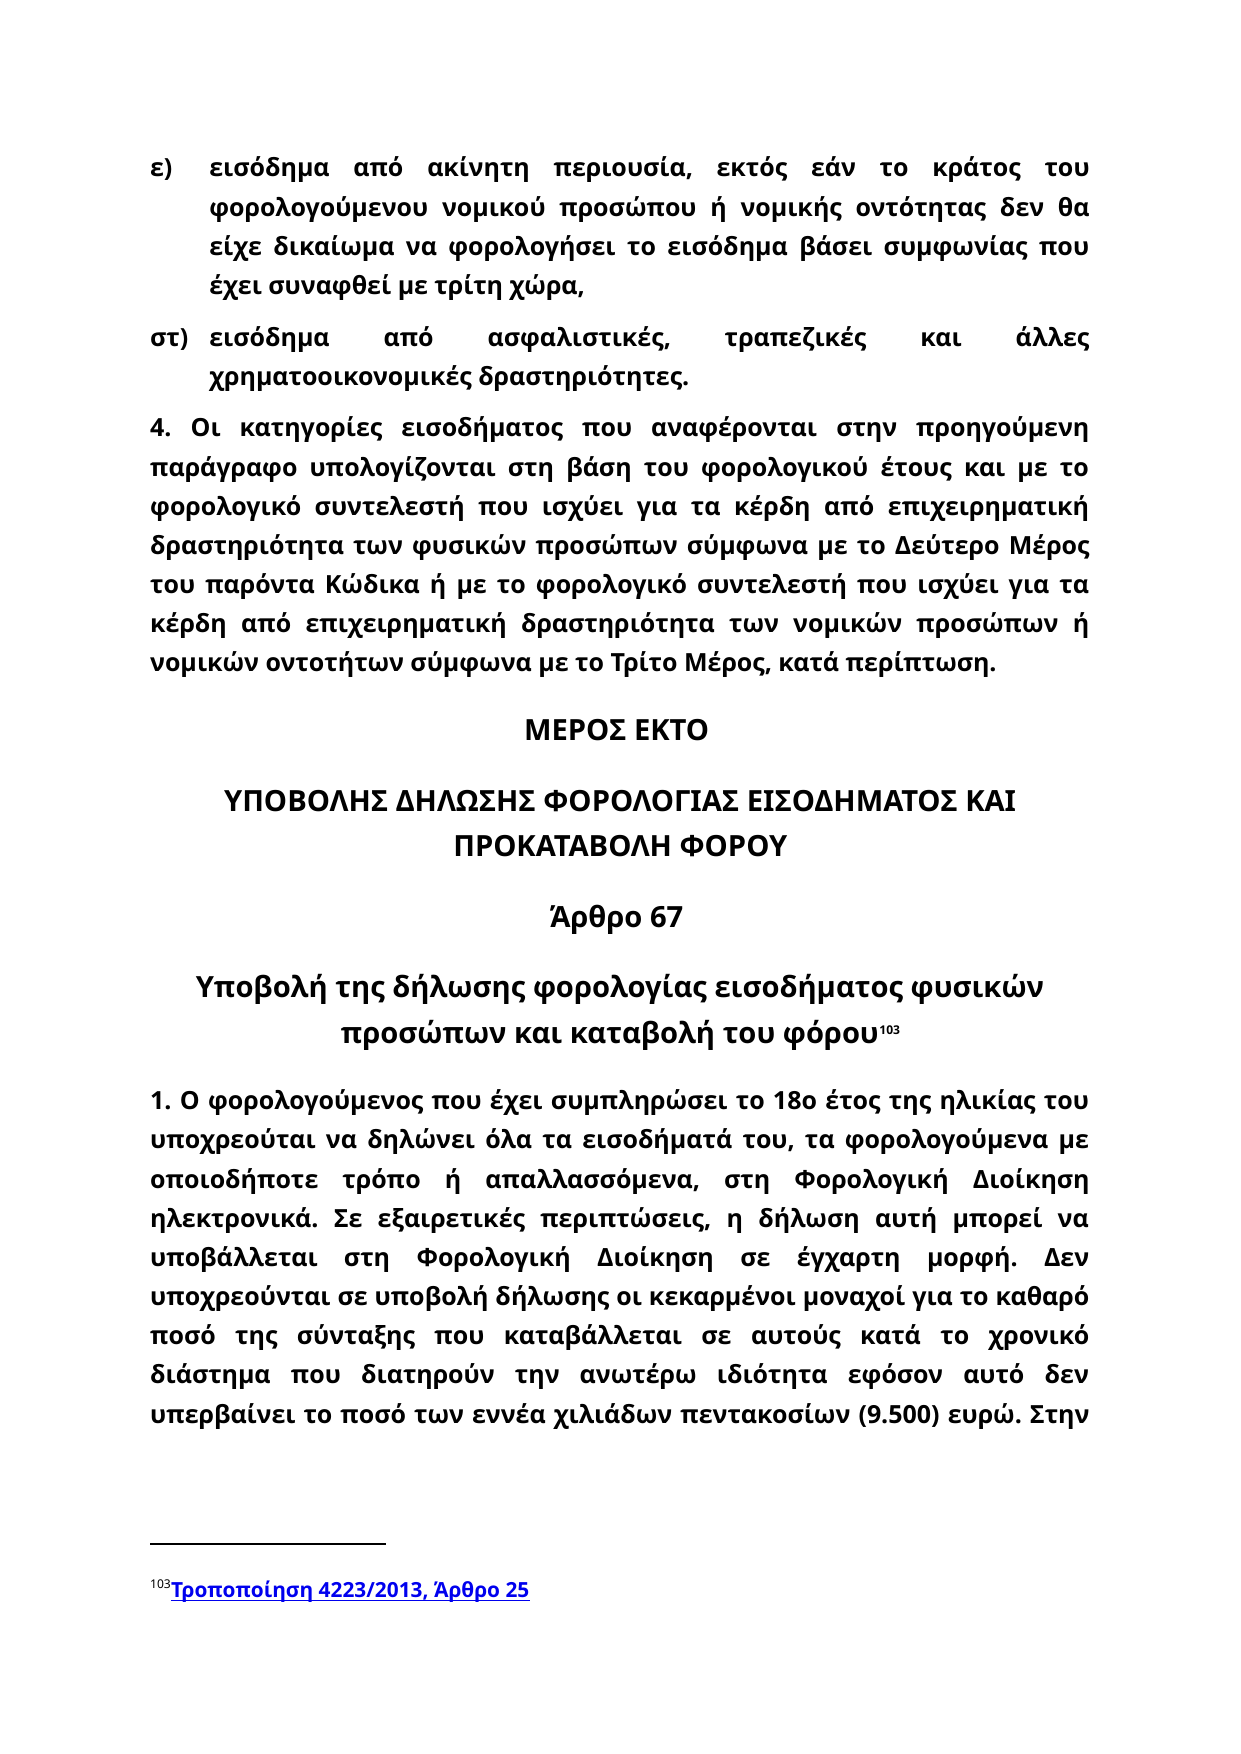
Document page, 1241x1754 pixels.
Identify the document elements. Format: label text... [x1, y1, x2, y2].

list στ) εισόδημα από ασφαλιστικές, τραπεζικές και άλλες χρηματοοικονομικές δραστηριότητες. [150, 319, 1090, 392]
subtitle ΜΕΡΟΣ ΕΚΤΟ [150, 709, 1090, 749]
subtitle ΥΠΟΒΟΛΗΣ ΔΗΛΩΣΗΣ ΦΟΡΟΛΟΓΙΑΣ ΕΙΣΟΔΗΜΑΤΟΣ ΚΑΙ ΠΡΟΚΑΤΑΒΟΛΗ ΦΟΡΟΥ [150, 780, 1090, 865]
subtitle Άρθρο 67 [150, 896, 1090, 936]
text 4. Οι κατηγορίες εισοδήματος που αναφέρονται στην προηγούμενη παράγραφο υπολογίζονται στη βάση του φορολογικού έτους και με το φορολογικό συντελεστή που ισχύει για τα κέρδη από επιχειρηματική δραστηριότητα των φυσικών προσώπων σύμφωνα με το Δεύτερο Μέρος του παρόντα Κώδικα ή με το φορολογικό συντελεστή που ισχύει για τα κέρδη από επιχειρηματική δραστηριότητα των νομικών προσώπων ή νομικών οντοτήτων σύμφωνα με το Τρίτο Μέρος, κατά περίπτωση. [150, 410, 1090, 679]
list ε) εισόδημα από ακίνητη περιουσία, εκτός εάν το κράτος του φορολογούμενου νομικού προσώπου ή νομικής οντότητας δεν θα είχε δικαίωμα να φορολογήσει το εισόδημα βάσει συμφωνίας που έχει συναφθεί με τρίτη χώρα, [150, 150, 1090, 302]
text Τροποποίηση 4223/2013, Άρθρο 25 [150, 1576, 1090, 1604]
text 1. Ο φορολογούμενος που έχει συμπληρώσει το 18ο έτος της ηλικίας του υποχρεούται να δηλώνει όλα τα εισοδήματά του, τα φορολογούμενα με οποιοδήποτε τρόπο ή απαλλασσόμενα, στη Φορολογική Διοίκηση ηλεκτρονικά. Σε εξαιρετικές περιπτώσεις, η δήλωση αυτή μπορεί να υποβάλλεται στη Φορολογική Διοίκηση σε έγχαρτη μορφή. Δεν υποχρεούνται σε υποβολή δήλωσης οι κεκαρμένοι μοναχοί για το καθαρό ποσό της σύνταξης που καταβάλλεται σε αυτούς κατά το χρονικό διάστημα που διατηρούν την ανωτέρω ιδιότητα εφόσον αυτό δεν υπερβαίνει το ποσό των εννέα χιλιάδων πεντακοσίων (9.500) ευρώ. Στην [150, 1083, 1090, 1430]
subtitle Υποβολή της δήλωσης φορολογίας εισοδήματος φυσικών προσώπων και καταβολή του φόρου [150, 967, 1090, 1052]
